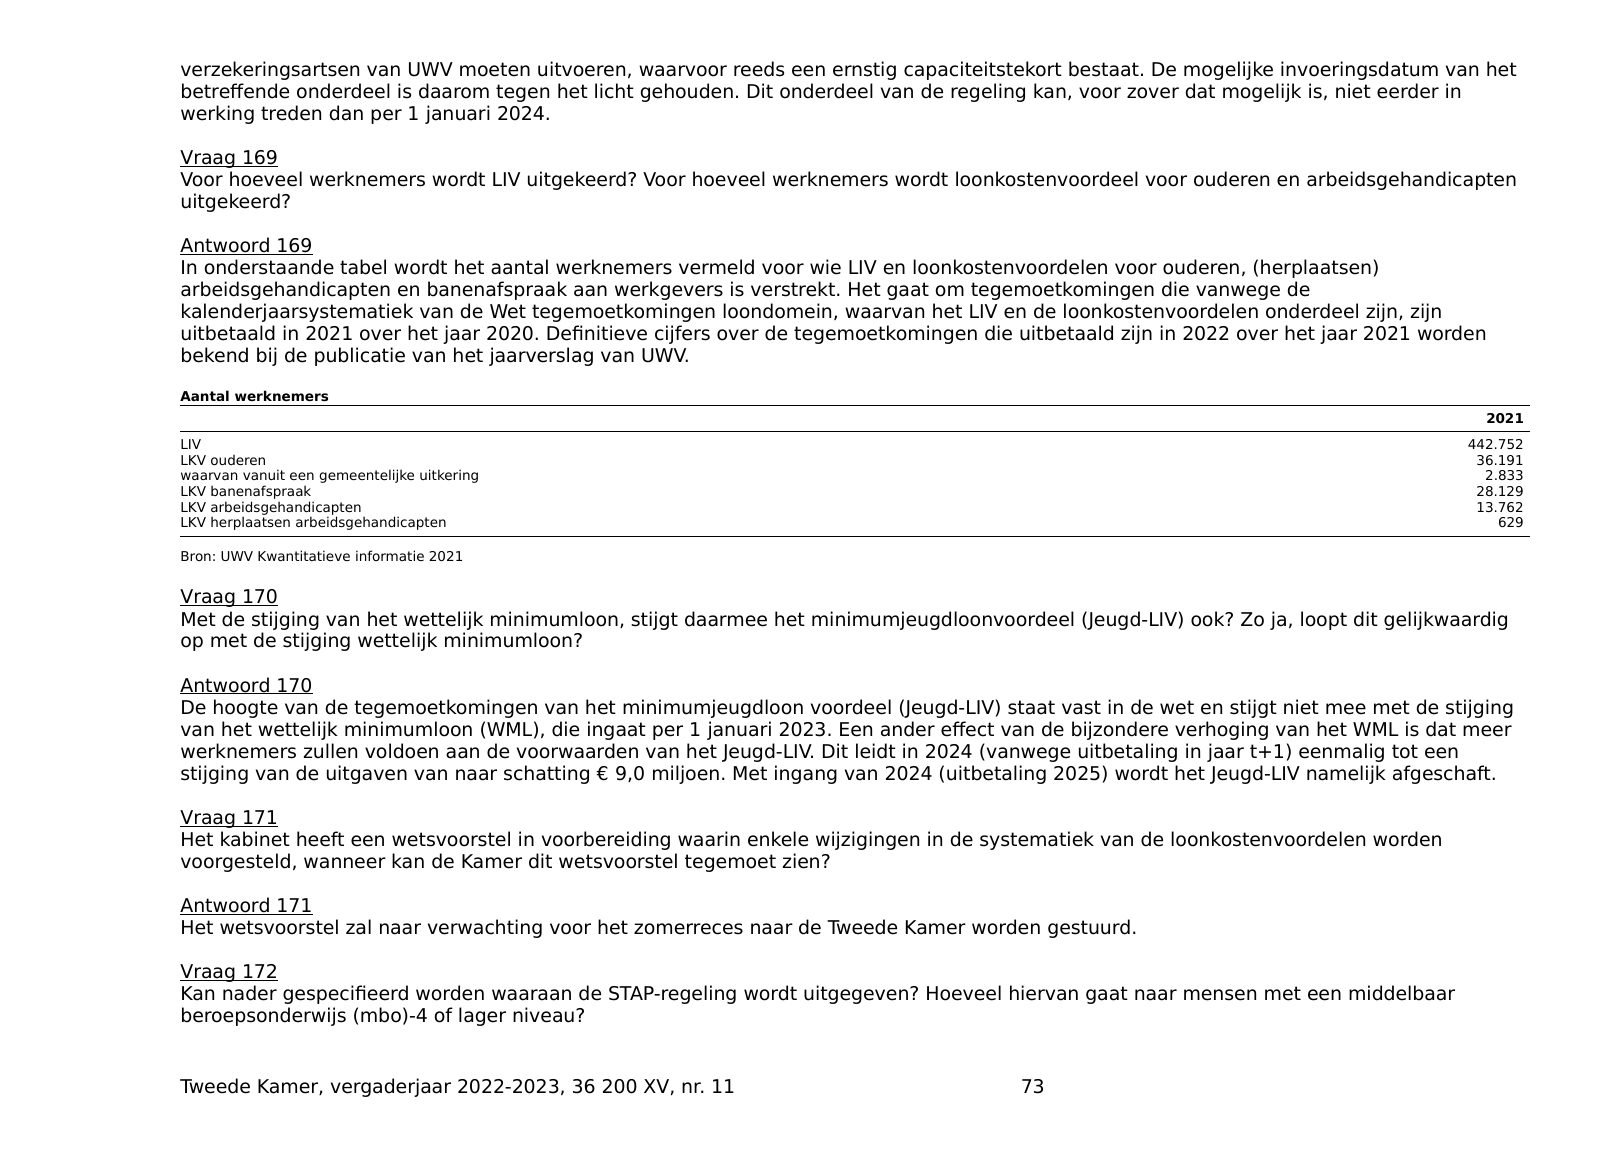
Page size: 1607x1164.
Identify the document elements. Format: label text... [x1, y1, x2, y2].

table_cell LIV [180, 432, 1259, 452]
text De hoogte van de tegemoetkomingen van het minimumjeugdloon voordeel (Jeugd-LIV) staat vast in de wet en stijgt niet mee met de stijging van het wettelijk minimumloon (WML), die ingaat per 1 januari 2023. Een ander effect van de bijzondere verhoging van het WML is dat meer werknemers zullen voldoen aan de voorwaarden van het Jeugd-LIV. Dit leidt in 2024 (vanwege uitbetaling in jaar t+1) eenmalig tot een stijging van de uitgaven van naar schatting € 9,0 miljoen. Met ingang van 2024 (uitbetaling 2025) wordt het Jeugd-LIV namelijk afgeschaft. [180, 697, 1529, 784]
text Het kabinet heeft een wetsvoorstel in voorbereiding waarin enkele wijzigingen in de systematiek van de loonkostenvoordelen worden voorgesteld, wanneer kan de Kamer dit wetsvoorstel tegemoet zien? [180, 829, 1529, 873]
table_cell waarvan vanuit een gemeentelijke uitkering [180, 468, 1259, 484]
text verzekeringsartsen van UWV moeten uitvoeren, waarvoor reeds een ernstig capaciteitstekort bestaat. De mogelijke invoeringsdatum van het betreffende onderdeel is daarom tegen het licht gehouden. Dit onderdeel van de regeling kan, voor zover dat mogelijk is, niet eerder in werking treden dan per 1 januari 2024. [180, 59, 1529, 125]
table_cell LKV banenafspraak [180, 484, 1259, 499]
table_cell LKV ouderen [180, 453, 1259, 468]
text Met de stijging van het wettelijk minimumloon, stijgt daarmee het minimumjeugdloonvoordeel (Jeugd-LIV) ook? Zo ja, loopt dit gelijkwaardig op met de stijging wettelijk minimumloon? [180, 608, 1529, 652]
subtitle Vraag 172 [180, 961, 1529, 983]
subtitle Vraag 171 [180, 807, 1529, 829]
table_cell 2021 [1260, 406, 1529, 431]
table_cell [180, 406, 1259, 431]
table_cell 442.752 [1260, 432, 1529, 452]
subtitle Vraag 169 [180, 147, 1529, 169]
table_cell LKV arbeidsgehandicapten [180, 500, 1259, 515]
table_cell 2.833 [1260, 468, 1529, 484]
subtitle Antwoord 171 [180, 895, 1529, 917]
table_cell 629 [1260, 515, 1529, 536]
table_cell Bron: UWV Kwantitatieve informatie 2021 [180, 537, 1529, 564]
text In onderstaande tabel wordt het aantal werknemers vermeld voor wie LIV en loonkostenvoordelen voor ouderen, (herplaatsen) arbeidsgehandicapten en banenafspraak aan werkgevers is verstrekt. Het gaat om tegemoetkomingen die vanwege de kalenderjaarsystematiek van de Wet tegemoetkomingen loondomein, waarvan het LIV en de loonkostenvoordelen onderdeel zijn, zijn uitbetaald in 2021 over het jaar 2020. Definitieve cijfers over de tegemoetkomingen die uitbetaald zijn in 2022 over het jaar 2021 worden bekend bij de publicatie van het jaarverslag van UWV. [180, 257, 1529, 367]
table_cell LKV herplaatsen arbeidsgehandicapten [180, 515, 1259, 536]
text Voor hoeveel werknemers wordt LIV uitgekeerd? Voor hoeveel werknemers wordt loonkostenvoordeel voor ouderen en arbeidsgehandicapten uitgekeerd? [180, 169, 1529, 213]
text Het wetsvoorstel zal naar verwachting voor het zomerreces naar de Tweede Kamer worden gestuurd. [180, 917, 1529, 939]
table_header Aantal werknemers [180, 389, 1529, 405]
subtitle Antwoord 170 [180, 674, 1529, 697]
table_cell 36.191 [1260, 453, 1529, 468]
subtitle Antwoord 169 [180, 235, 1529, 257]
table_cell 13.762 [1260, 500, 1529, 515]
subtitle Vraag 170 [180, 586, 1529, 608]
text Kan nader gespecifieerd worden waaraan de STAP-regeling wordt uitgegeven? Hoeveel hiervan gaat naar mensen met een middelbaar beroepsonderwijs (mbo)-4 of lager niveau? [180, 983, 1529, 1027]
table_cell 28.129 [1260, 484, 1529, 499]
